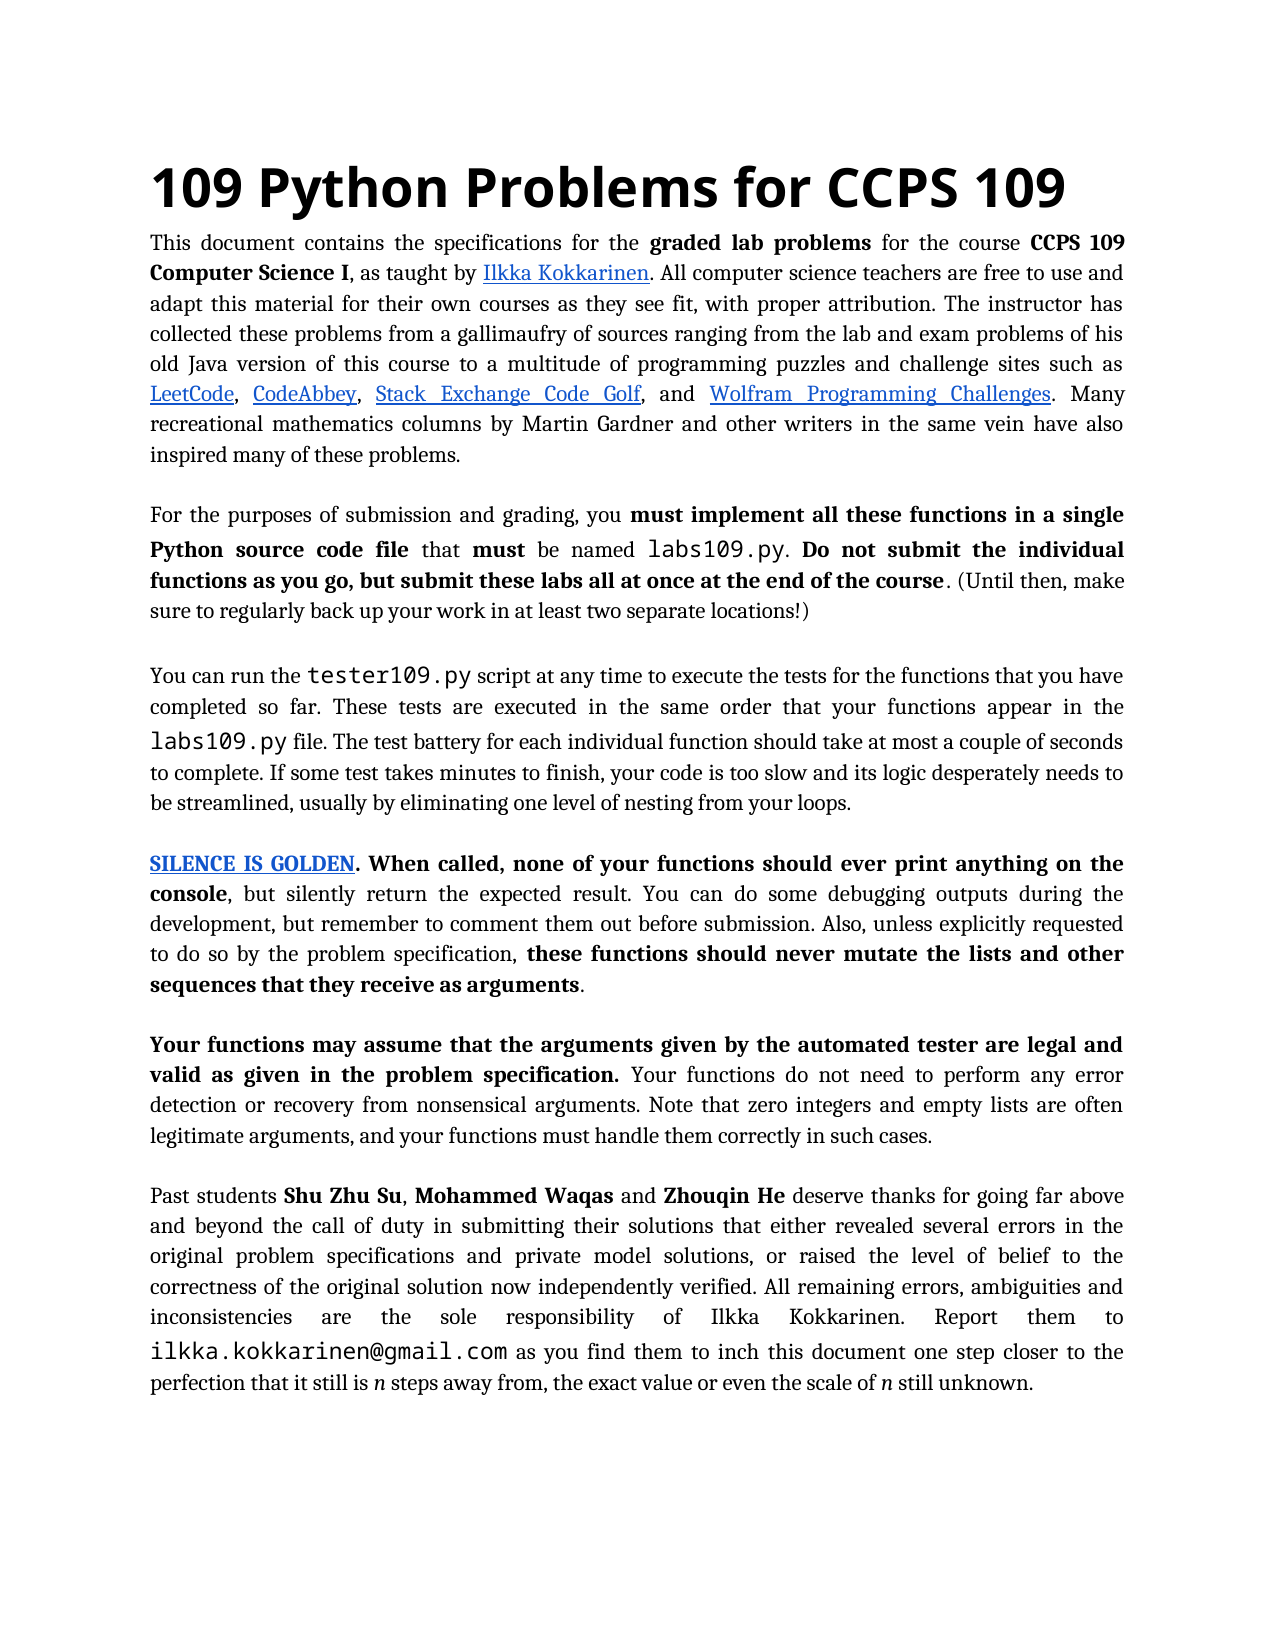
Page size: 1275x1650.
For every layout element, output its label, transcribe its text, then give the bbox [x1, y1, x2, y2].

title 109 Python Problems for CCPS 109 [150, 150, 1125, 224]
text You can run the tester109.py script at any time to execute the tests for the functions that you have completed so far. These tests are executed in the same order that your functions appear in the labs109.py file. The test battery for each individual function should take at most a couple of seconds to complete. If some test takes minutes to finish, your code is too slow and its logic desperately needs to be streamlined, usually by eliminating one level of nesting from your loops. [150, 659, 1125, 816]
text SILENCE IS GOLDEN. When called, none of your functions should ever print anything on the console, but silently return the expected result. You can do some debugging outputs during the development, but remember to comment them out before submission. Also, unless explicitly requested to do so by the problem specification, these functions should never mutate the lists and other sequences that they receive as arguments. [150, 851, 1125, 998]
text This document contains the specifications for the graded lab problems for the course CCPS 109 Computer Science I, as taught by Ilkka Kokkarinen. All computer science teachers are free to use and adapt this material for their own courses as they see fit, with proper attribution. The instructor has collected these problems from a gallimaufry of sources ranging from the lab and exam problems of his old Java version of this course to a multitude of programming puzzles and challenge sites such as LeetCode, CodeAbbey, Stack Exchange Code Golf, and Wolfram Programming Challenges. Many recreational mathematics columns by Martin Gardner and other writers in the same vein have also inspired many of these problems. [150, 230, 1125, 468]
text Past students Shu Zhu Su, Mohammed Waqas and Zhouqin He deserve thanks for going far above and beyond the call of duty in submitting their solutions that either revealed several errors in the original problem specifications and private model solutions, or raised the level of belief to the correctness of the original solution now independently verified. All remaining errors, ambiguities and inconsistencies are the sole responsibility of Ilkka Kokkarinen. Report them to ilkka.kokkarinen@gmail.com as you find them to inch this document one step closer to the perfection that it still is n steps away from, the exact value or even the scale of n still unknown. [150, 1183, 1125, 1396]
text Your functions may assume that the arguments given by the automated tester are legal and valid as given in the problem specification. Your functions do not need to perform any error detection or recovery from nonsensical arguments. Note that zero integers and empty lists are often legitimate arguments, and your functions must handle them correctly in such cases. [150, 1032, 1125, 1149]
text For the purposes of submission and grading, you must implement all these functions in a single Python source code file that must be named labs109.py. Do not submit the individual functions as you go, but submit these labs all at once at the end of the course. (Until then, make sure to regularly back up your work in at least two separate locations!) [150, 502, 1125, 624]
